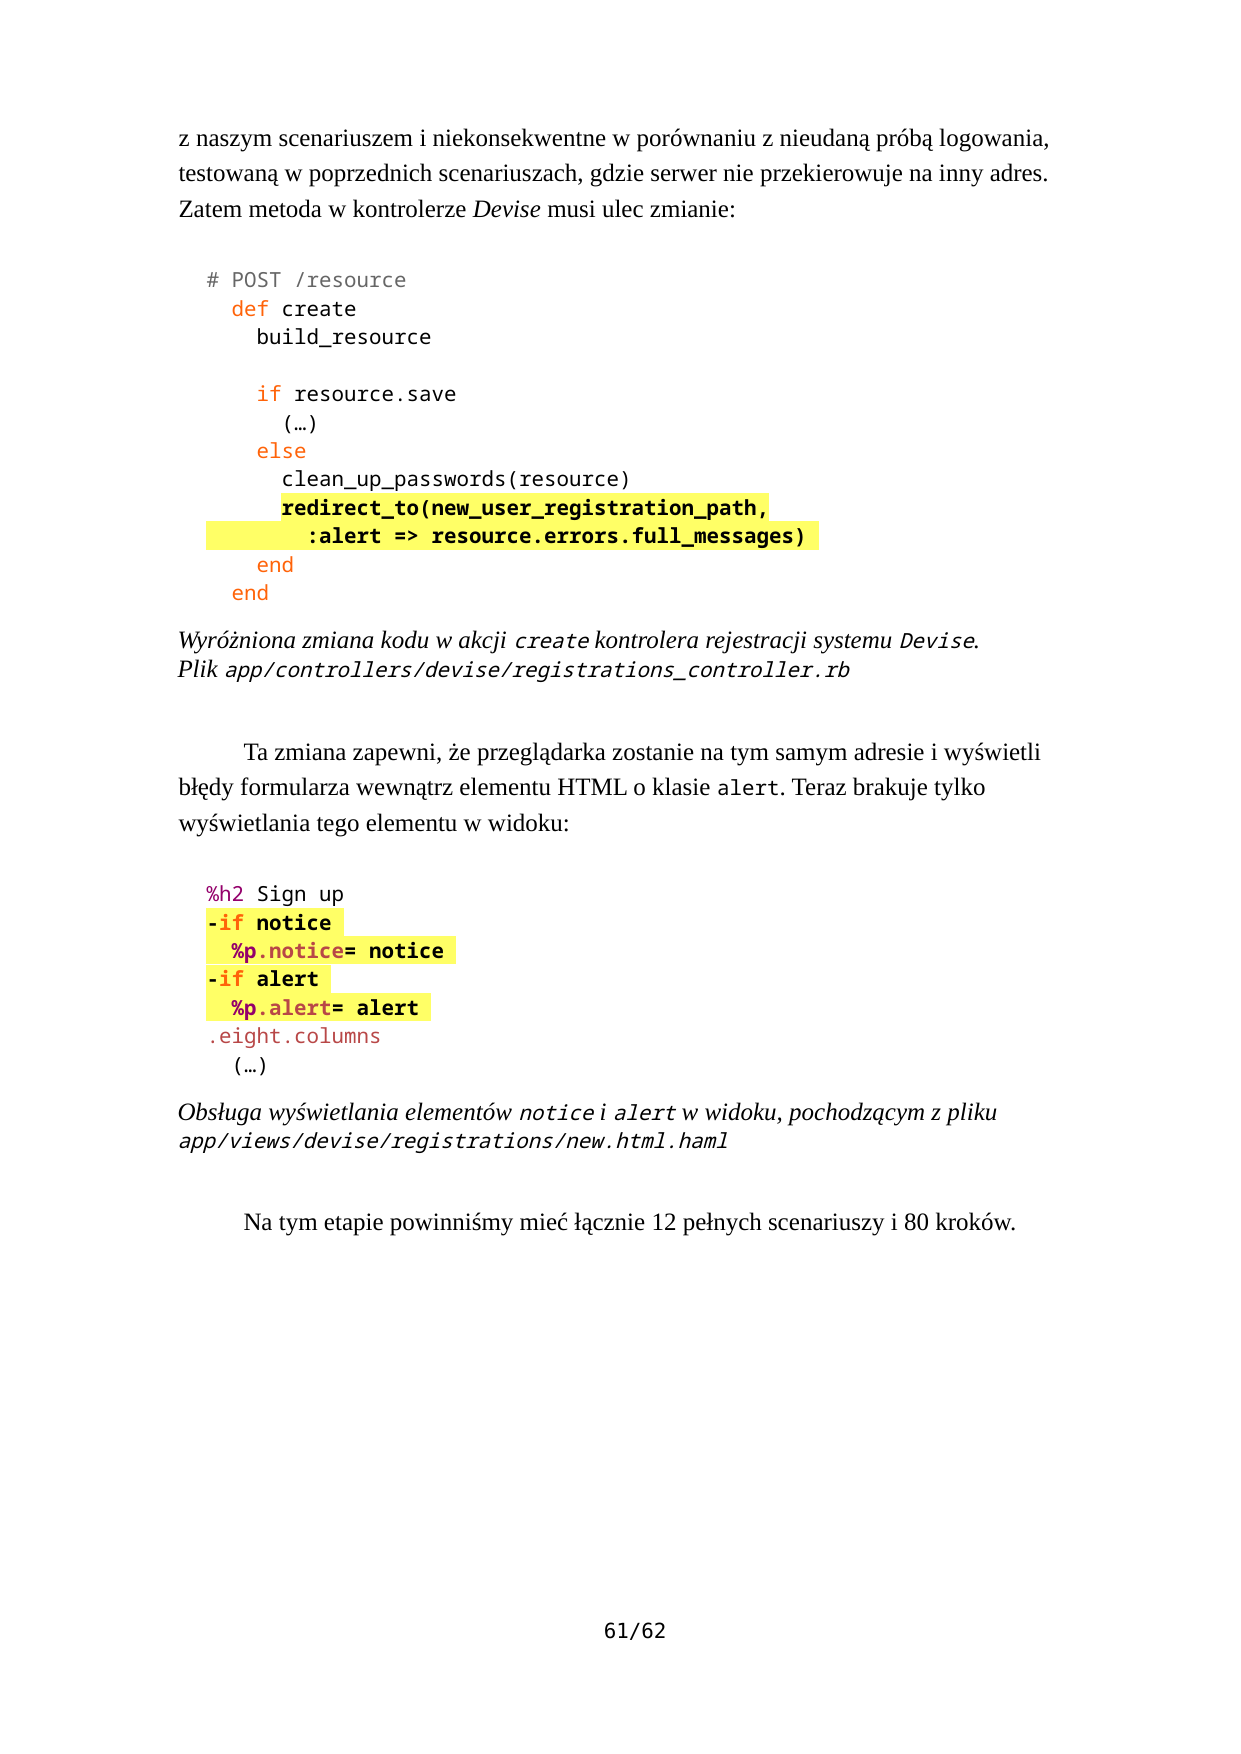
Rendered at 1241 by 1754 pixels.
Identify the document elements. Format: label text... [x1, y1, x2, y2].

text z naszym scenariuszem i niekonsekwentne w porównaniu z nieudaną próbą logowania, testowaną w poprzednich scenariuszach, gdzie serwer nie przekierowuje na inny adres. Zatem metoda w kontrolerze Devise musi ulec zmianie: [178, 118, 1093, 224]
text Wyróżniona zmiana kodu w akcji create kontrolera rejestracji systemu Devise. Plik app/controllers/devise/registrations_controller.rb [177, 625, 1093, 684]
table_header %h2 Sign up -if notice %p.notice= notice -if alert %p.alert= alert .eight.columns (…) [177, 874, 1093, 1084]
text Na tym etapie powinniśmy mieć łącznie 12 pełnych scenariuszy i 80 kroków. [178, 1202, 1093, 1238]
text Ta zmiana zapewni, że przeglądarka zostanie na tym samym adresie i wyświetli błędy formularza wewnątrz elementu HTML o klasie alert. Teraz brakuje tylko wyświetlania tego elementu w widoku: [178, 732, 1093, 838]
table_header # POST /resource def create build_resource if resource.save (…) else clean_up_passwords(resource) redirect_to(new_user_registration_path, :alert => resource.errors.full_messages) end end [177, 260, 1093, 612]
text Obsługa wyświetlania elementów notice i alert w widoku, pochodzącym z pliku app/views/devise/registrations/new.html.haml [177, 1097, 1093, 1154]
